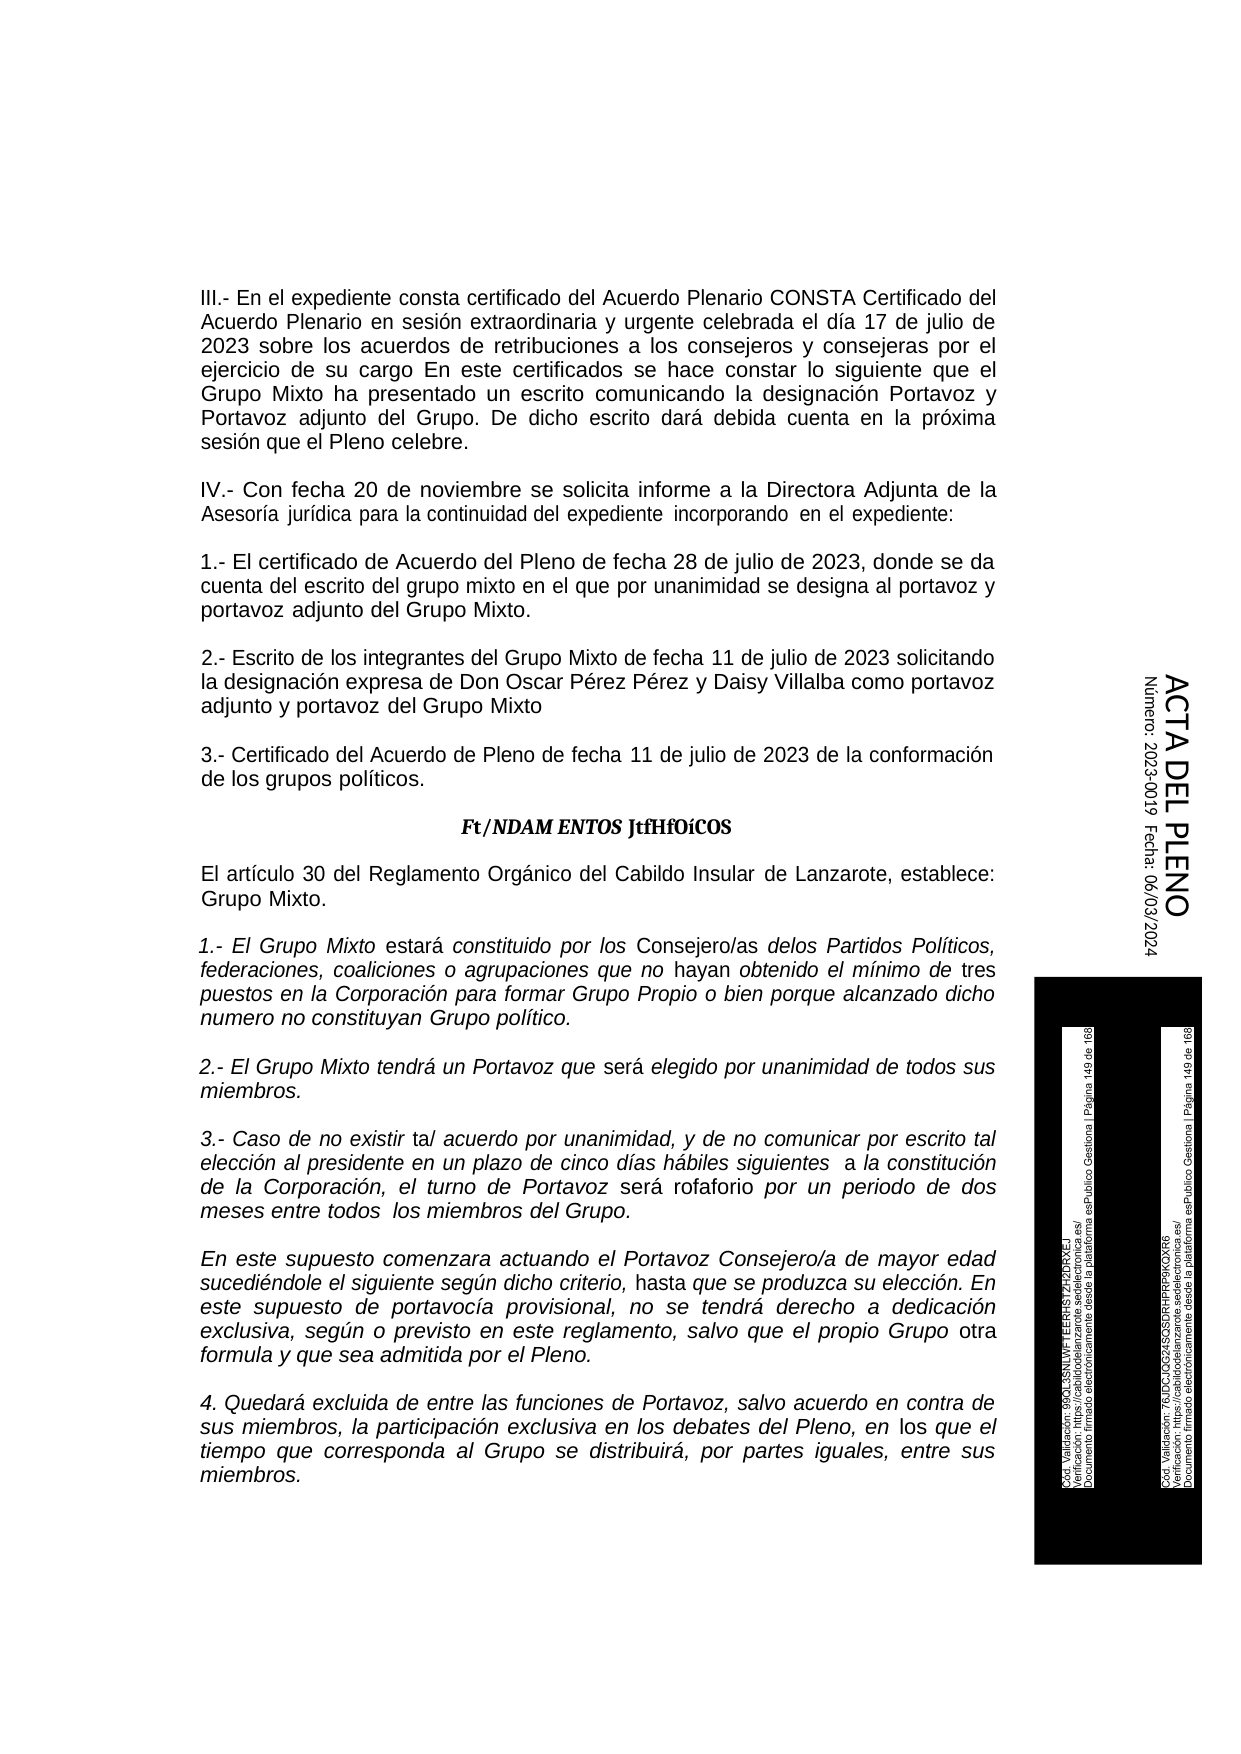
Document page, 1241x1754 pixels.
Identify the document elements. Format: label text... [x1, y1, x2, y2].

text IV.- Con fecha 20 de noviembre se solicita informe a la Directora Adjunta de la Asesoría jurídica para la continuidad del expediente incorporando en el expediente: [200, 478, 999, 526]
text 3.- Caso de no existir ta/ acuerdo por unanimidad, y de no comunicar por escrito tal elección al presidente en un plazo de cinco días hábiles siguientes a la constitución de la Corporación, el turno de Portavoz será rofaforio por un periodo de dos meses entre todos los miembros del Grupo. [200, 1127, 996, 1223]
text El artículo 30 del Reglamento Orgánico del Cabildo Insular de Lanzarote, establece: Grupo Mixto. [201, 862, 995, 911]
text 1.- El certificado de Acuerdo del Pleno de fecha 28 de julio de 2023, donde se da cuenta del escrito del grupo mixto en el que por unanimidad se designa al portavoz y portavoz adjunto del Grupo Mixto. [200, 550, 997, 622]
text III.- En el expediente consta certificado del Acuerdo Plenario CONSTA Certificado del Acuerdo Plenario en sesión extraordinaria y urgente celebrada el día 17 de julio de 2023 sobre los acuerdos de retribuciones a los consejeros y consejeras por el ejercicio de su cargo En este certificados se hace constar lo siguiente que el Grupo Mixto ha presentado un escrito comunicando la designación Portavoz y Portavoz adjunto del Grupo. De dicho escrito dará debida cuenta en la próxima sesión que el Pleno celebre. [200, 286, 997, 454]
text ACTA DEL PLENO [1161, 674, 1196, 964]
text 2.- El Grupo Mixto tendrá un Portavoz que será elegido por unanimidad de todos sus miembros. [199, 1055, 996, 1103]
text Ft/NDAM ENTOS JtfHfOíCOS [461, 814, 1142, 839]
text 3.- Certificado del Acuerdo de Pleno de fecha 11 de julio de 2023 de la conformación de los grupos políticos. [201, 743, 994, 791]
picture [1161, 1027, 1194, 1488]
list Quedará excluida de entre las funciones de Portavoz, salvo acuerdo en contra de sus miembros, la participación exclusiva en los debates del Pleno, en los que el tiempo que corresponda al Grupo se distribuirá, por partes iguales, entre sus miembros. [200, 1391, 996, 1487]
picture [1062, 1027, 1094, 1488]
text Número: 2023-0019 Fecha: 06/03/2024 [1142, 676, 1161, 964]
text 1.- El Grupo Mixto estará constituido por los Consejero/as delos Partidos Políticos, federaciones, coaliciones o agrupaciones que no hayan obtenido el mínimo de tres puestos en la Corporación para formar Grupo Propio o bien porque alcanzado dicho numero no constituyan Grupo político. [198, 935, 996, 1031]
text En este supuesto comenzara actuando el Portavoz Consejero/a de mayor edad sucediéndole el siguiente según dicho criterio, hasta que se produzca su elección. En este supuesto de portavocía provisional, no se tendrá derecho a dedicación exclusiva, según o previsto en este reglamento, salvo que el propio Grupo otra formula y que sea admitida por el Pleno. [200, 1247, 997, 1367]
text 2.- Escrito de los integrantes del Grupo Mixto de fecha 11 de julio de 2023 solicitando la designación expresa de Don Oscar Pérez Pérez y Daisy Villalba como portavoz adjunto y portavoz del Grupo Mixto [201, 647, 995, 718]
